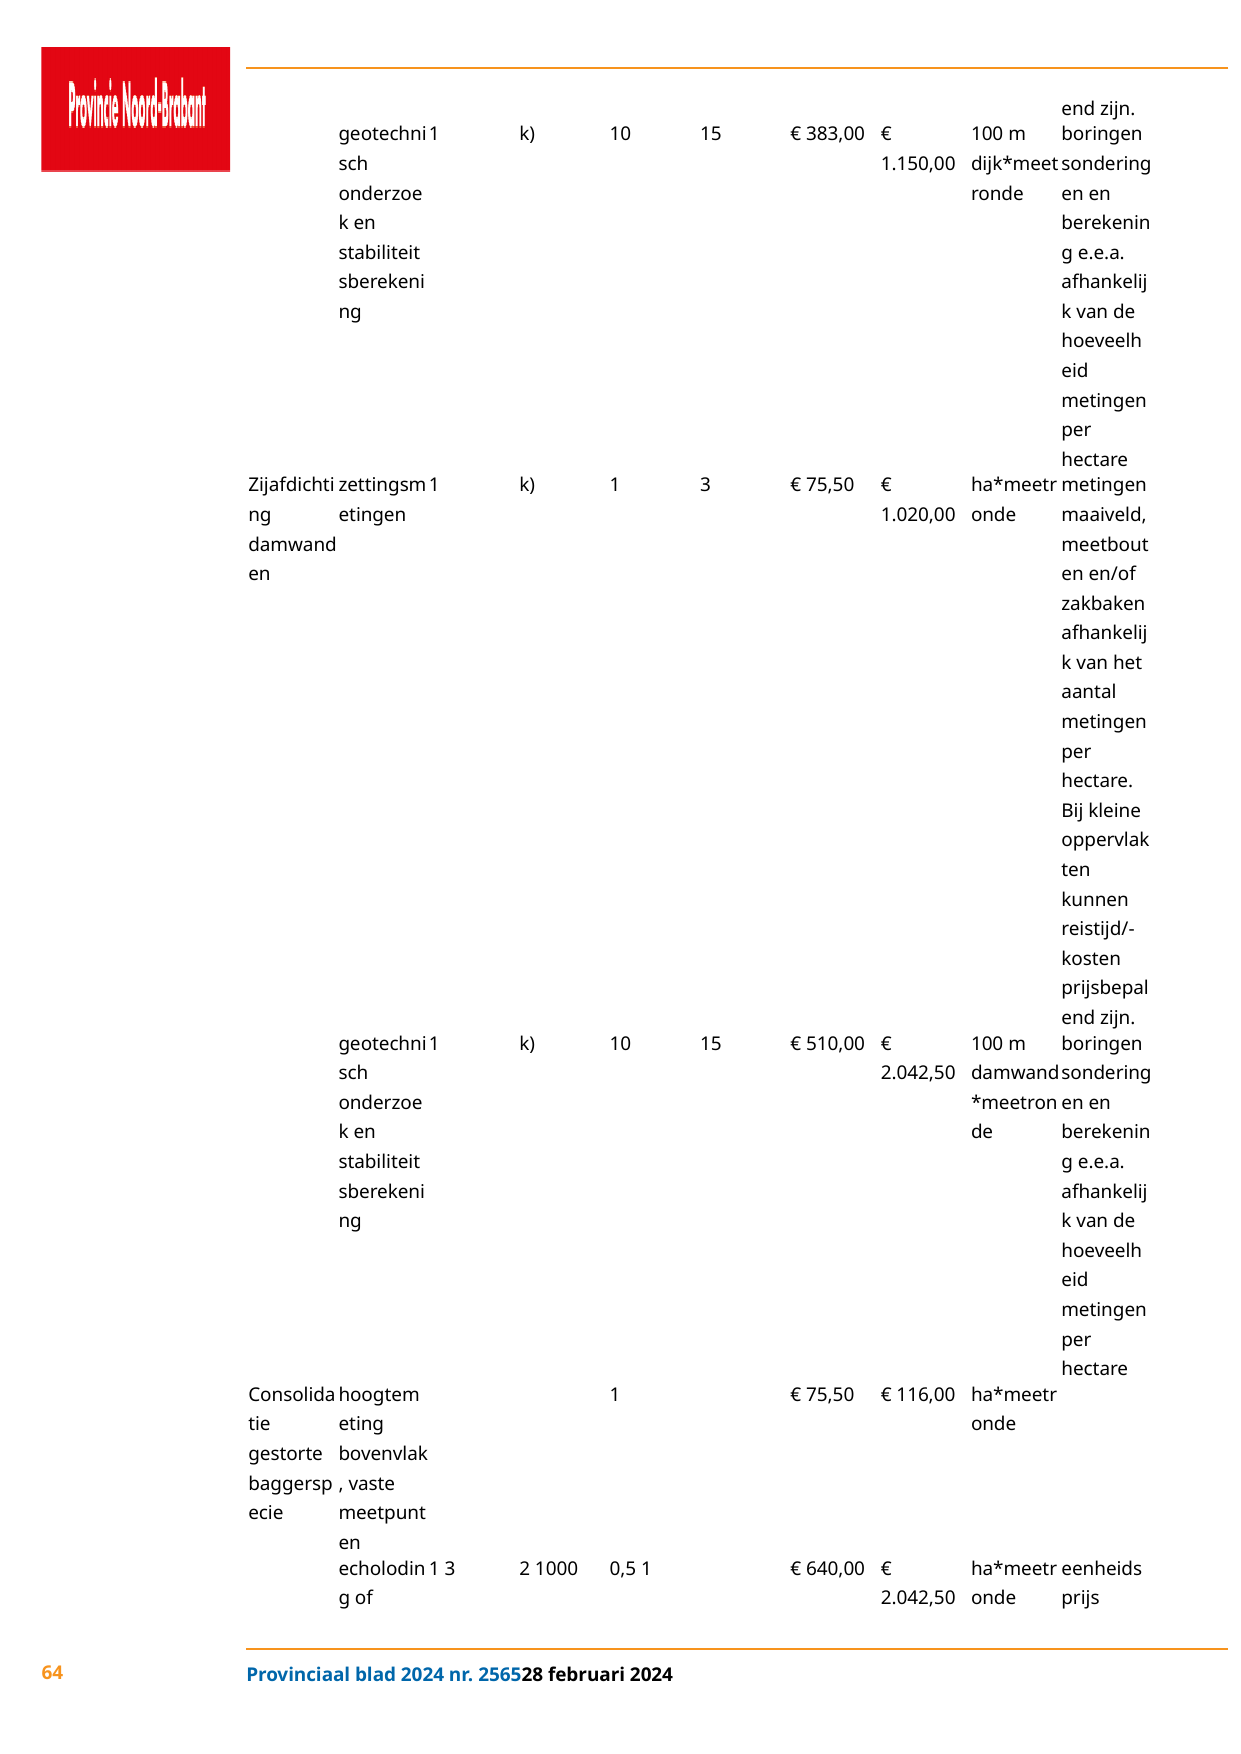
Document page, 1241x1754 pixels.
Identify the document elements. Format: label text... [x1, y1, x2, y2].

table_cell 10 [609, 121, 700, 472]
table_cell ha*meetronde [971, 1381, 1061, 1555]
table_cell [1061, 1381, 1152, 1555]
table_cell € 2.042,50 [881, 1030, 971, 1381]
table_cell k) [519, 121, 609, 472]
table_cell metingen maaiveld, meetbouten en/of zakbaken afhankelijk van het aantal metingen per hectare. Bij kleine oppervlakten kunnen reistijd/-kosten prijsbepalend zijn. [1061, 472, 1152, 1030]
table_cell 3 [700, 472, 790, 1030]
table_cell 100 m damwand*meetronde [971, 1030, 1061, 1381]
table_cell ha*meetronde [971, 472, 1061, 1030]
table_cell boringen sonderingen en berekening e.e.a. afhankelijk van de hoeveelheid metingen per hectare [1061, 1030, 1152, 1381]
table_cell end zijn. [1061, 95, 1152, 121]
table_cell € 75,50 [790, 472, 881, 1030]
table_cell 1 [429, 121, 519, 472]
table_cell [700, 95, 790, 121]
table_cell [429, 1381, 519, 1555]
table_cell zettingsmetingen [338, 472, 429, 1030]
table_cell 1 [609, 1381, 700, 1555]
table_cell [338, 95, 429, 121]
table_cell [519, 95, 609, 121]
table_cell [790, 95, 881, 121]
table_cell € 383,00 [790, 121, 881, 472]
table_cell € 2.042,50 [881, 1555, 971, 1610]
table_cell Consolidatie gestorte baggerspecie [248, 1381, 338, 1555]
table_cell 15 [700, 1030, 790, 1381]
table_cell [519, 1381, 609, 1555]
table_cell [971, 95, 1061, 121]
table_cell [248, 1030, 338, 1381]
table_cell 2 1000 [519, 1555, 609, 1610]
table_cell 1 [429, 472, 519, 1030]
table_cell 1 3 [429, 1555, 519, 1610]
table_cell [700, 1555, 790, 1610]
table_cell € 116,00 [881, 1381, 971, 1555]
table_cell Zijafdichting damwanden [248, 472, 338, 1030]
table_cell geotechnisch onderzoek en stabiliteitsberekening [338, 1030, 429, 1381]
table_cell [609, 95, 700, 121]
table_cell k) [519, 472, 609, 1030]
table_cell 15 [700, 121, 790, 472]
table_cell € 640,00 [790, 1555, 881, 1610]
table_cell 1 [609, 472, 700, 1030]
table_cell € 510,00 [790, 1030, 881, 1381]
table_cell k) [519, 1030, 609, 1381]
table_cell € 1.020,00 [881, 472, 971, 1030]
table_cell boringen sonderingen en berekening e.e.a. afhankelijk van de hoeveelheid metingen per hectare [1061, 121, 1152, 472]
table_cell € 75,50 [790, 1381, 881, 1555]
table_cell geotechnisch onderzoek en stabiliteitsberekening [338, 121, 429, 472]
table_cell 10 [609, 1030, 700, 1381]
table_cell [248, 95, 338, 121]
table_cell [248, 121, 338, 472]
picture [41, 47, 231, 172]
table_cell hoogtemeting bovenvlak, vaste meetpunten [338, 1381, 429, 1555]
table_cell 1 [429, 1030, 519, 1381]
table_cell [429, 95, 519, 121]
table_cell ha*meetronde [971, 1555, 1061, 1610]
table_cell 0,5 1 [609, 1555, 700, 1610]
table_cell echoloding of [338, 1555, 429, 1610]
table_cell 100 m dijk*meetronde [971, 121, 1061, 472]
table_cell [248, 1555, 338, 1610]
table_cell eenheidsprijs [1061, 1555, 1152, 1610]
table_cell [881, 95, 971, 121]
table_cell [700, 1381, 790, 1555]
table_cell € 1.150,00 [881, 121, 971, 472]
